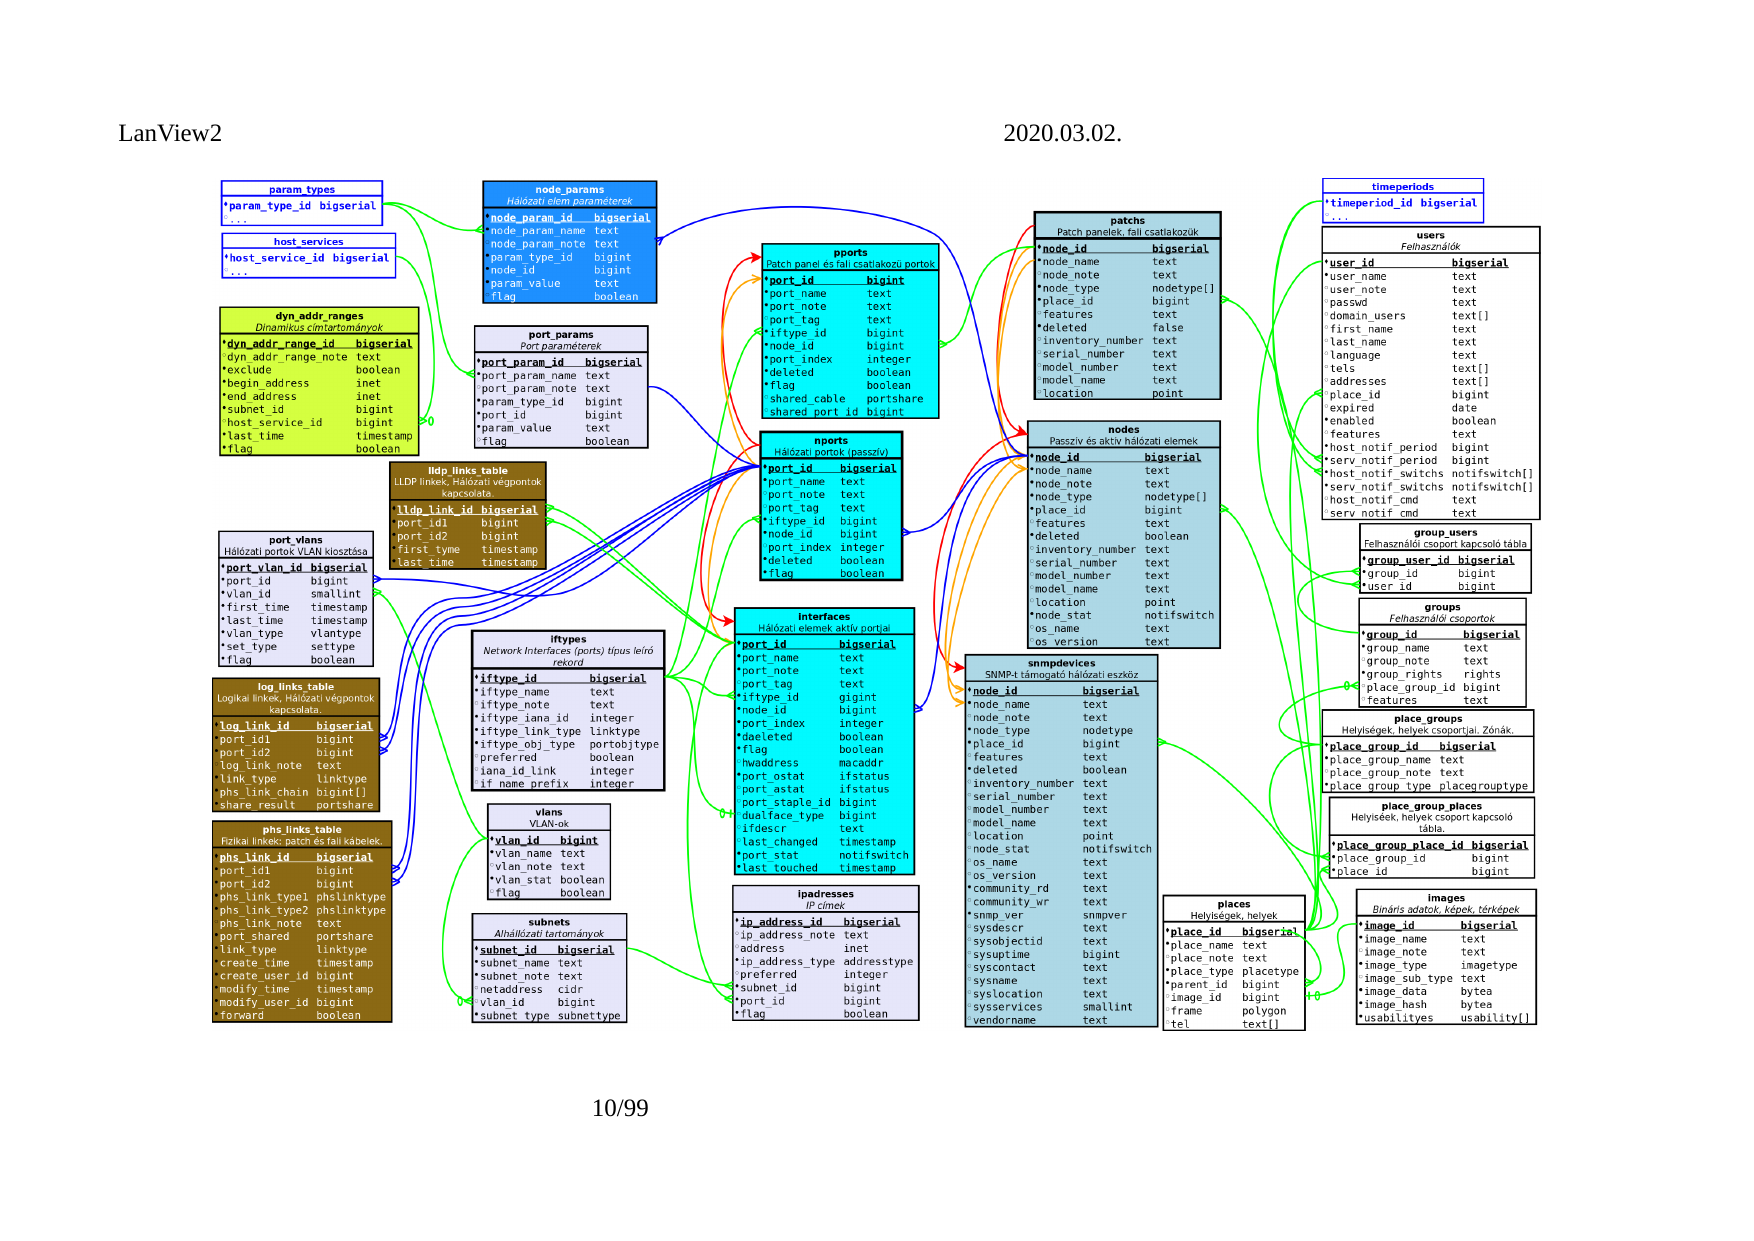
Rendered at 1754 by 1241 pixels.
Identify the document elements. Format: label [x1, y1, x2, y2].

picture [220, 183, 1534, 1026]
